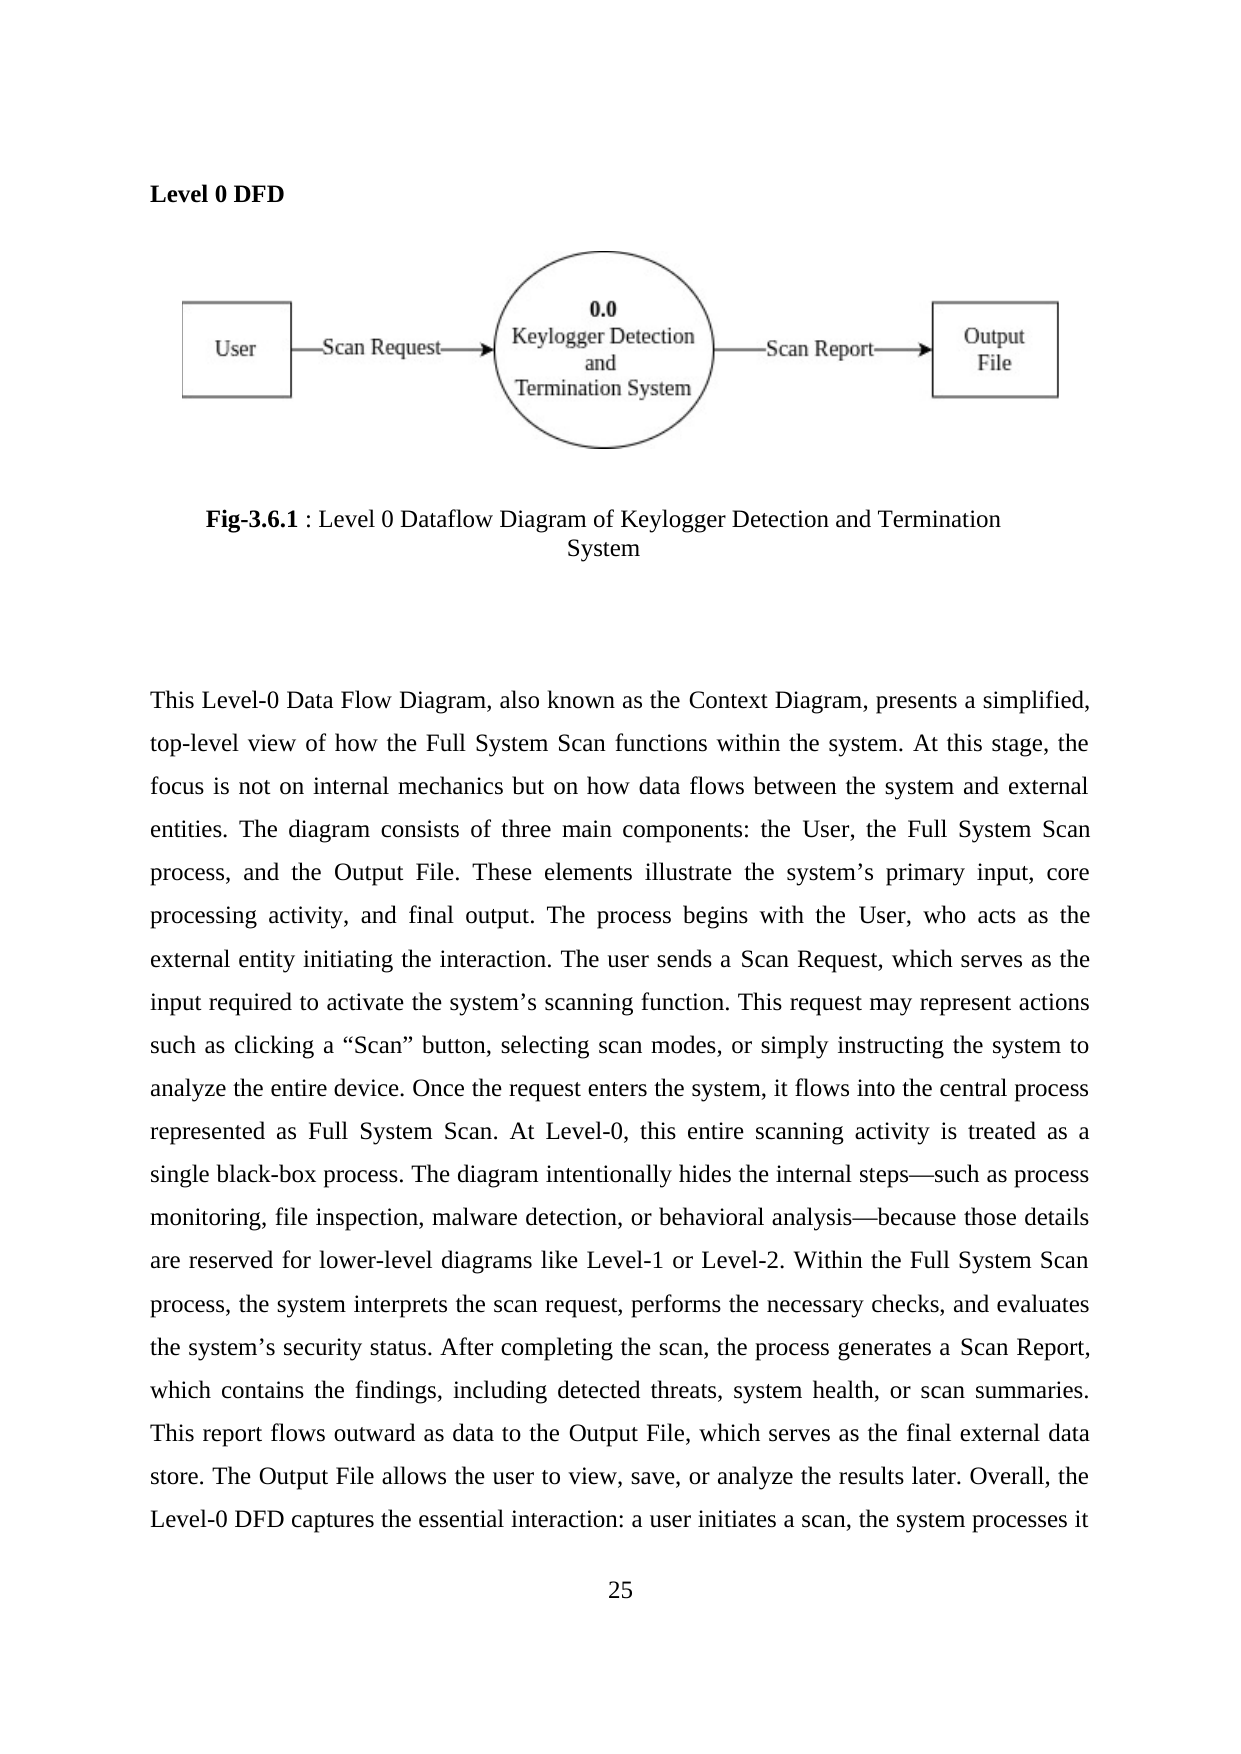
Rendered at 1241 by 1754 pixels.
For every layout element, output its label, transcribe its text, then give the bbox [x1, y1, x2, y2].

text Level 0 DFD [150, 179, 1091, 208]
text This Level-0 Data Flow Diagram, also known as the Context Diagram, presents a simplified, top-level view of how the Full System Scan functions within the system. At this stage, the focus is not on internal mechanics but on how data flows between the system and external entities. The diagram consists of three main components: the User, the Full System Scan process, and the Output File. These elements illustrate the system’s primary input, core processing activity, and final output. The process begins with the User, who acts as the external entity initiating the interaction. The user sends a Scan Request, which serves as the input required to activate the system’s scanning function. This request may represent actions such as clicking a “Scan” button, selecting scan modes, or simply instructing the system to analyze the entire device. Once the request enters the system, it flows into the central process represented as Full System Scan. At Level-0, this entire scanning activity is treated as a single black-box process. The diagram intentionally hides the internal steps—such as process monitoring, file inspection, malware detection, or behavioral analysis—because those details are reserved for lower-level diagrams like Level-1 or Level-2. Within the Full System Scan process, the system interprets the scan request, performs the necessary checks, and evaluates the system’s security status. After completing the scan, the process generates a Scan Report, which contains the findings, including detected threats, system health, or scan summaries. This report flows outward as data to the Output File, which serves as the final external data store. The Output File allows the user to view, save, or analyze the results later. Overall, the Level-0 DFD captures the essential interaction: a user initiates a scan, the system processes it [150, 685, 1091, 1533]
picture [182, 251, 1059, 449]
